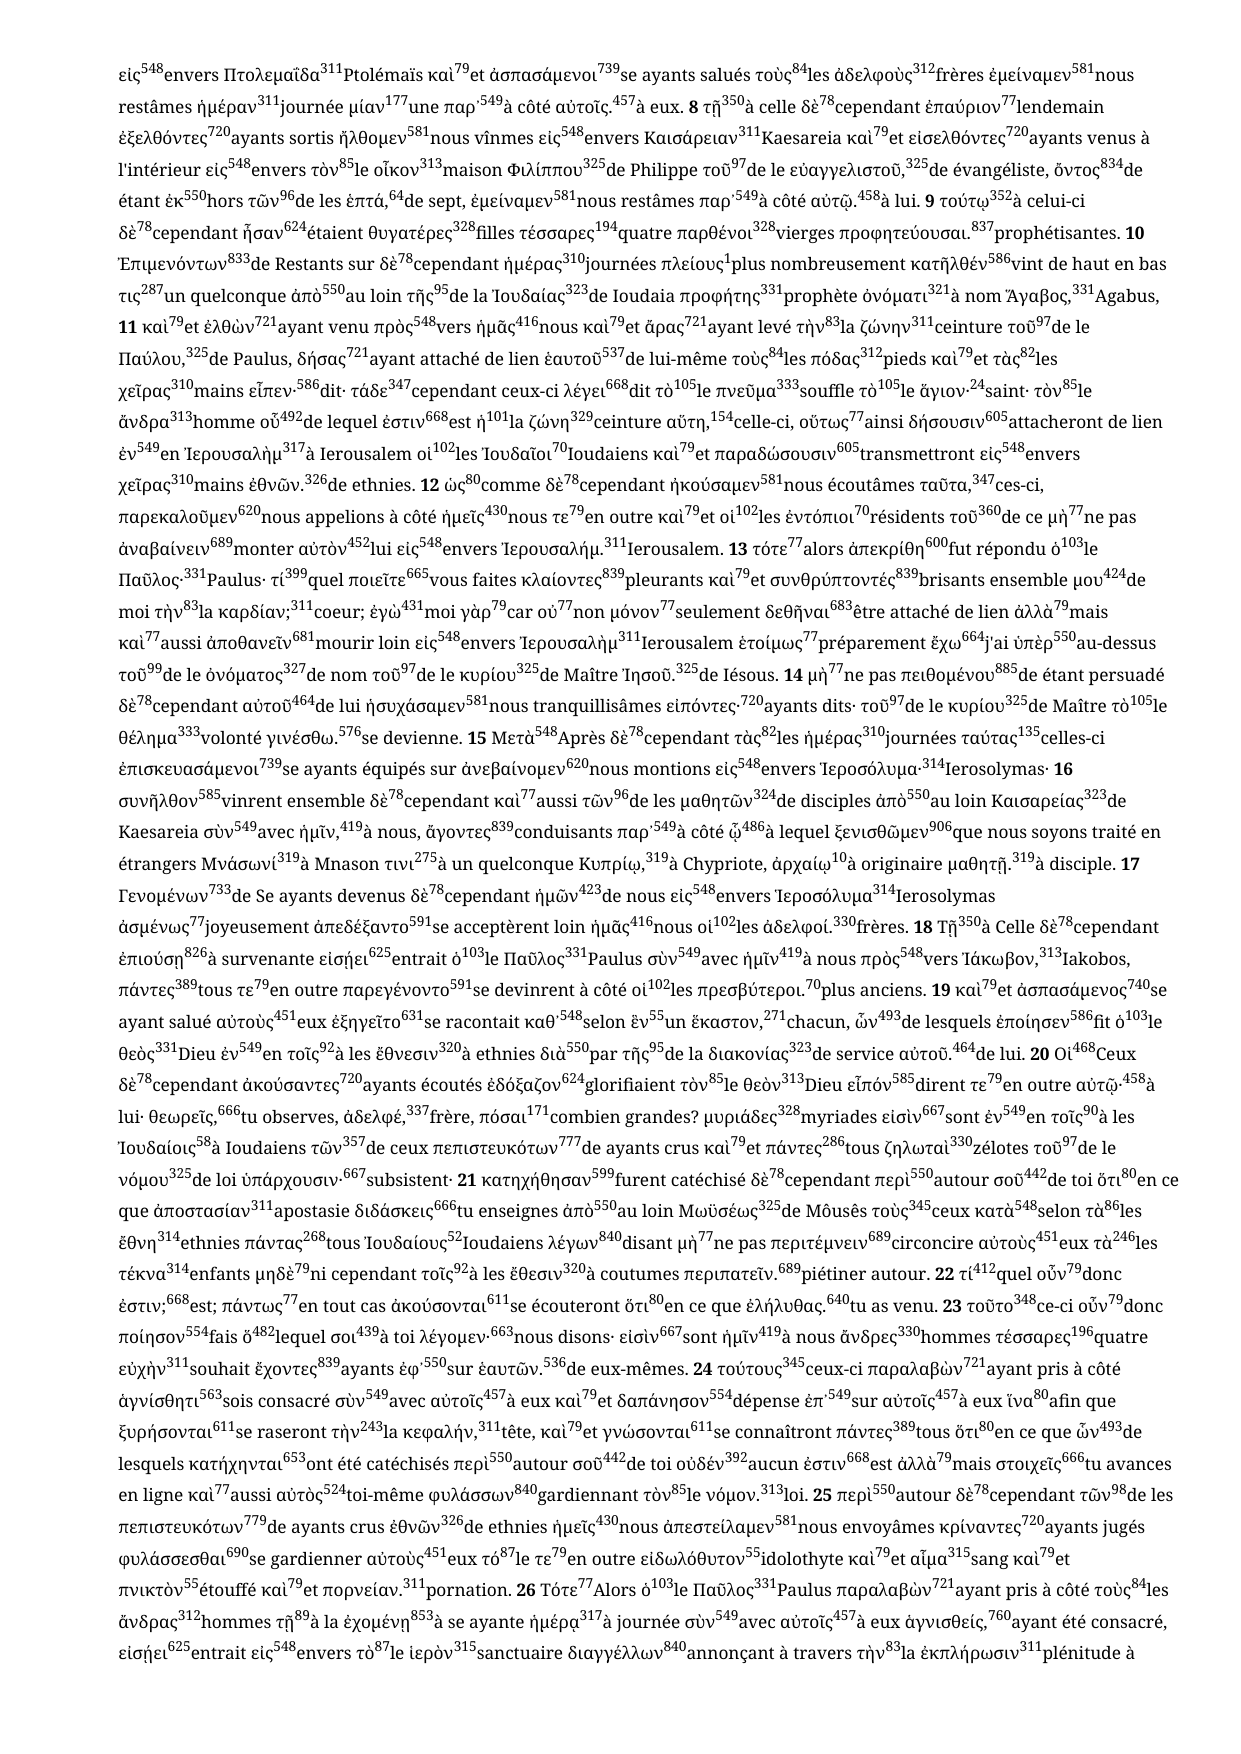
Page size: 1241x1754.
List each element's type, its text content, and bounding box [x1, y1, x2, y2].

text 1 Ὡς80Comme δὲ78cependant ἐγένετο592se devint ἀναχθῆναι683être conduit de bas en haut ἡμᾶς416nous ἀποσπασθέντας743ayants étés tirés loin ἀπ᾽550au loin αὐτῶν,463de eux, εὐθυδρομήσαντες720ayants coursés droit ἤλθομεν581nous vînmes εἰς548envers τὴν83la Κῶ,311Kos, τῇ350à celle δὲ78cependant ἑξῆς77suivant εἰς548envers τὴν83la Ῥόδον311Rhodes κἀκεῖθεν77et de là εἰς548envers Πάταρα,314Patara, 2 καὶ79et εὑρόντες720ayants trouvés πλοῖον315navire διαπερῶν824traversant εἰς548envers Φοινίκην311Phénicie ἐπιβάντες720ayants surmontés ἀνήχθημεν.595nous fûmes conduit de bas en haut. 3 ἀναφάναντες720ayants apparus en lumière de bas en haut δὲ78cependant τὴν83la Κύπρον311Chypre καὶ79et καταλιπόντες720ayants laissés en contrebas αὐτὴν450elle εὐώνυμον51gauche ἐπλέομεν620nous naviguions εἰς548envers Συρίαν311Syrie καὶ79et κατήλθομεν581nous vînmes de haut en bas εἰς548envers Τύρον·311Tyr· ἐκεῖσε77là-bas γὰρ79car τὸ105le πλοῖον333navire ἦν625était ἀποφορτιζόμενον869se déchargeant τὸν85le γόμον.313chargement. 4 ἀνευρόντες720ayants trouvés de bas en haut δὲ78cependant τοὺς84les μαθητὰς312disciples ἐπεμείναμεν581nous restâmes sur αὐτοῦ77là-même ἡμέρας310journées ἑπτά,176sept, οἵτινες497lesquels des quelconques τῷ91à le Παύλῳ319à Paulus ἔλεγον624disaient διὰ550par τοῦ99de le πνεύματος327de souffle μὴ77ne pas ἐπιβαίνειν689surmonter εἰς548envers Ἱεροσόλυμα.314Ierosolymas. 5 ὅτε80lorsque δὲ78cependant ἐγένετο592se devint ἡμᾶς416nous ἐξαρτίσαι681ajuster à l'excès τὰς82les ἡμέρας,310journées, ἐξελθόντες720ayants sortis ἐπορευόμεθα626nous nous allions προπεμπόντων833de mandants en avant ἡμᾶς416nous πάντων383de tous σὺν549avec γυναιξὶν316à femmes καὶ79et τέκνοις320à enfants ἕως551jusqu'à ce que ἔξω552au-dehors τῆς95de la πόλεως,323de cité, καὶ79et θέντες720ayants posés τὰ86les γόνατα314genoux ἐπὶ548sur τὸν85le αἰγιαλὸν313rivage προσευξάμενοι739se ayants priés 6 ἀπησπασάμεθα587nous nous saluâmes au loin ἀλλήλους501les uns les autres καὶ79et ἀνέβημεν581nous montâmes εἰς548envers τὸ87le πλοῖον,315navire, ἐκεῖνοι363ceux-là δὲ78cependant ὑπέστρεψαν585retournèrent en arrière εἰς548envers τὰ246les ἴδια.347en propres. 7 Ἡμεῖς430Nous δὲ78cependant τὸν85le πλοῦν313navigation διανύσαντες720ayants accomplis pleinement ἀπὸ550au loin Τύρου323de Tyr κατηντήσαμεν581nous atteignîmes à l'encontre εἰς548envers Πτολεμαΐδα311Ptolémaïs καὶ79et ἀσπασάμενοι739se ayants salués τοὺς84les ἀδελφοὺς312frères ἐμείναμεν581nous restâmes ἡμέραν311journée μίαν177une παρ᾽549à côté αὐτοῖς.457à eux. 8 τῇ350à celle δὲ78cependant ἐπαύριον77lendemain ἐξελθόντες720ayants sortis ἤλθομεν581nous vînmes εἰς548envers Καισάρειαν311Kaesareia καὶ79et εἰσελθόντες720ayants venus à l'intérieur εἰς548envers τὸν85le οἶκον313maison Φιλίππου325de Philippe τοῦ97de le εὐαγγελιστοῦ,325de évangéliste, ὄντος834de étant ἐκ550hors τῶν96de les ἑπτά,64de sept, ἐμείναμεν581nous restâmes παρ᾽549à côté αὐτῷ.458à lui. 9 τούτῳ352à celui-ci δὲ78cependant ἦσαν624étaient θυγατέρες328filles τέσσαρες194quatre παρθένοι328vierges προφητεύουσαι.837prophétisantes. 10 Ἐπιμενόντων833de Restants sur δὲ78cependant ἡμέρας310journées πλείους1plus nombreusement κατῆλθέν586vint de haut en bas τις287un quelconque ἀπὸ550au loin τῆς95de la Ἰουδαίας323de Ioudaia προφήτης331prophète ὀνόματι321à nom Ἅγαβος,331Agabus, 11 καὶ79et ἐλθὼν721ayant venu πρὸς548vers ἡμᾶς416nous καὶ79et ἄρας721ayant levé τὴν83la ζώνην311ceinture τοῦ97de le Παύλου,325de Paulus, δήσας721ayant attaché de lien ἑαυτοῦ537de lui-même τοὺς84les πόδας312pieds καὶ79et τὰς82les χεῖρας310mains εἶπεν·586dit· τάδε347cependant ceux-ci λέγει668dit τὸ105le πνεῦμα333souffle τὸ105le ἅγιον·24saint· τὸν85le ἄνδρα313homme οὗ492de lequel ἐστιν668est ἡ101la ζώνη329ceinture αὕτη,154celle-ci, οὕτως77ainsi δήσουσιν605attacheront de lien ἐν549en Ἰερουσαλὴμ317à Ierousalem οἱ102les Ἰουδαῖοι70Ioudaiens καὶ79et παραδώσουσιν605transmettront εἰς548envers χεῖρας310mains ἐθνῶν.326de ethnies. 12 ὡς80comme δὲ78cependant ἠκούσαμεν581nous écoutâmes ταῦτα,347ces-ci, παρεκαλοῦμεν620nous appelions à côté ἡμεῖς430nous τε79en outre καὶ79et οἱ102les ἐντόπιοι70résidents τοῦ360de ce μὴ77ne pas ἀναβαίνειν689monter αὐτὸν452lui εἰς548envers Ἰερουσαλήμ.311Ierousalem. 13 τότε77alors ἀπεκρίθη600fut répondu ὁ103le Παῦλος·331Paulus· τί399quel ποιεῖτε665vous faites κλαίοντες839pleurants καὶ79et συνθρύπτοντές839brisants ensemble μου424de moi τὴν83la καρδίαν;311coeur; ἐγὼ431moi γὰρ79car οὐ77non μόνον77seulement δεθῆναι683être attaché de lien ἀλλὰ79mais καὶ77aussi ἀποθανεῖν681mourir loin εἰς548envers Ἰερουσαλὴμ311Ierousalem ἑτοίμως77préparement ἔχω664j'ai ὑπὲρ550au-dessus τοῦ99de le ὀνόματος327de nom τοῦ97de le κυρίου325de Maître Ἰησοῦ.325de Iésous. 14 μὴ77ne pas πειθομένου885de étant persuadé δὲ78cependant αὐτοῦ464de lui ἡσυχάσαμεν581nous tranquillisâmes εἰπόντες·720ayants dits· τοῦ97de le κυρίου325de Maître τὸ105le θέλημα333volonté γινέσθω.576se devienne. 15 Μετὰ548Après δὲ78cependant τὰς82les ἡμέρας310journées ταύτας135celles-ci ἐπισκευασάμενοι739se ayants équipés sur ἀνεβαίνομεν620nous montions εἰς548envers Ἱεροσόλυμα·314Ierosolymas· 16 συνῆλθον585vinrent ensemble δὲ78cependant καὶ77aussi τῶν96de les μαθητῶν324de disciples ἀπὸ550au loin Καισαρείας323de Kaesareia σὺν549avec ἡμῖν,419à nous, ἄγοντες839conduisants παρ᾽549à côté ᾧ486à lequel ξενισθῶμεν906que nous soyons traité en étrangers Μνάσωνί319à Mnason τινι275à un quelconque Κυπρίῳ,319à Chypriote, ἀρχαίῳ10à originaire μαθητῇ.319à disciple. 17 Γενομένων733de Se ayants devenus δὲ78cependant ἡμῶν423de nous εἰς548envers Ἱεροσόλυμα314Ierosolymas ἀσμένως77joyeusement ἀπεδέξαντο591se acceptèrent loin ἡμᾶς416nous οἱ102les ἀδελφοί.330frères. 18 Τῇ350à Celle δὲ78cependant ἐπιούσῃ826à survenante εἰσῄει625entrait ὁ103le Παῦλος331Paulus σὺν549avec ἡμῖν419à nous πρὸς548vers Ἰάκωβον,313Iakobos, πάντες389tous τε79en outre παρεγένοντο591se devinrent à côté οἱ102les πρεσβύτεροι.70plus anciens. 19 καὶ79et ἀσπασάμενος740se ayant salué αὐτοὺς451eux ἐξηγεῖτο631se racontait καθ᾽548selon ἓν55un ἕκαστον,271chacun, ὧν493de lesquels ἐποίησεν586fit ὁ103le θεὸς331Dieu ἐν549en τοῖς92à les ἔθνεσιν320à ethnies διὰ550par τῆς95de la διακονίας323de service αὐτοῦ.464de lui. 20 Οἱ468Ceux δὲ78cependant ἀκούσαντες720ayants écoutés ἐδόξαζον624glorifiaient τὸν85le θεὸν313Dieu εἶπόν585dirent τε79en outre αὐτῷ·458à lui· θεωρεῖς,666tu observes, ἀδελφέ,337frère, πόσαι171combien grandes? μυριάδες328myriades εἰσὶν667sont ἐν549en τοῖς90à les Ἰουδαίοις58à Ioudaiens τῶν357de ceux πεπιστευκότων777de ayants crus καὶ79et πάντες286tous ζηλωταὶ330zélotes τοῦ97de le νόμου325de loi ὑπάρχουσιν·667subsistent· 21 κατηχήθησαν599furent catéchisé δὲ78cependant περὶ550autour σοῦ442de toi ὅτι80en ce que ἀποστασίαν311apostasie διδάσκεις666tu enseignes ἀπὸ550au loin Μωϋσέως325de Môusês τοὺς345ceux κατὰ548selon τὰ86les ἔθνη314ethnies πάντας268tous Ἰουδαίους52Ioudaiens λέγων840disant μὴ77ne pas περιτέμνειν689circoncire αὐτοὺς451eux τὰ246les τέκνα314enfants μηδὲ79ni cependant τοῖς92à les ἔθεσιν320à coutumes περιπατεῖν.689piétiner autour. 22 τί412quel οὖν79donc ἐστιν;668est; πάντως77en tout cas ἀκούσονται611se écouteront ὅτι80en ce que ἐλήλυθας.640tu as venu. 23 τοῦτο348ce-ci οὖν79donc ποίησον554fais ὅ482lequel σοι439à toi λέγομεν·663nous disons· εἰσὶν667sont ἡμῖν419à nous ἄνδρες330hommes τέσσαρες196quatre εὐχὴν311souhait ἔχοντες839ayants ἐφ᾽550sur ἑαυτῶν.536de eux-mêmes. 24 τούτους345ceux-ci παραλαβὼν721ayant pris à côté ἁγνίσθητι563sois consacré σὺν549avec αὐτοῖς457à eux καὶ79et δαπάνησον554dépense ἐπ᾽549sur αὐτοῖς457à eux ἵνα80afin que ξυρήσονται611se raseront τὴν243la κεφαλήν,311tête, καὶ79et γνώσονται611se connaîtront πάντες389tous ὅτι80en ce que ὧν493de lesquels κατήχηνται653ont été catéchisés περὶ550autour σοῦ442de toi οὐδέν392aucun ἐστιν668est ἀλλὰ79mais στοιχεῖς666tu avances en ligne καὶ77aussi αὐτὸς524toi-même φυλάσσων840gardiennant τὸν85le νόμον.313loi. 25 περὶ550autour δὲ78cependant τῶν98de les πεπιστευκότων779de ayants crus ἐθνῶν326de ethnies ἡμεῖς430nous ἀπεστείλαμεν581nous envoyâmes κρίναντες720ayants jugés φυλάσσεσθαι690se gardienner αὐτοὺς451eux τό87le τε79en outre εἰδωλόθυτον55idolothyte καὶ79et αἷμα315sang καὶ79et πνικτὸν55étouffé καὶ79et πορνείαν.311pornation. 26 Τότε77Alors ὁ103le Παῦλος331Paulus παραλαβὼν721ayant pris à côté τοὺς84les ἄνδρας312hommes τῇ89à la ἐχομένῃ853à se ayante ἡμέρᾳ317à journée σὺν549avec αὐτοῖς457à eux ἁγνισθείς,760ayant été consacré, εἰσῄει625entrait εἰς548envers τὸ87le ἱερὸν315sanctuaire διαγγέλλων840annonçant à travers τὴν83la ἐκπλήρωσιν311plénitude à l'excès τῶν94de les ἡμερῶν322de journées τοῦ97de le ἁγνισμοῦ325de consécration d'acte ἕως80jusqu'à ce que οὗ494de lequel προσηνέχθη600fut apporté ὑπὲρ550au-dessus ἑνὸς65de un ἑκάστου281de chacun αὐτῶν463de eux ἡ101la προσφορά.329offrande. 27 Ὡς80Comme δὲ78cependant ἔμελλον624imminaient αἱ100les ἑπτὰ194sept ἡμέραι328journées συντελεῖσθαι,692être achevé ensemble, οἱ102les ἀπὸ550au loin τῆς95de la Ἀσίας323de Asie Ἰουδαῖοι70Ioudaiens θεασάμενοι739se ayants contemplés αὐτὸν452lui ἐν549en τῷ93à le ἱερῷ321à sanctuaire συνέχεον624versaient ensemble dans la confusion πάντα269tout τὸν85le ὄχλον313foule καὶ79et ἐπέβαλον585surjetèrent ἐπ᾽548sur αὐτὸν452lui τὰς242les χεῖρας310mains 28 κράζοντες·839croassants· ἄνδρες336hommes Ἰσραηλῖται,336Israélites, βοηθεῖτε·569aidez· οὗτός364celui-ci ἐστιν668est ὁ103le ἄνθρωπος331être humain ὁ498celui κατὰ550contre τοῦ97de le λαοῦ325de peuple καὶ79et τοῦ97de le νόμου325de loi καὶ79et τοῦ97de le τόπου325de lieu τούτου150de celui-ci πάντας372tous πανταχῇ77partout διδάσκων,840enseignant, ἔτι77encore τε79en outre καὶ77aussi Ἕλληνας312Hellèns εἰσήγαγεν586conduisit à l'intérieur εἰς548envers τὸ87le ἱερὸν315sanctuaire καὶ79et κεκοίνωκεν642a rendu commun τὸν85le ἅγιον4saint τόπον313lieu τοῦτον.138celui-ci. 29 ἦσαν624étaient γὰρ79car προεωρακότες782ayants vus en avant Τρόφιμον313Trophimos τὸν85le Ἐφέσιον4Éphésien ἐν549en τῇ89à la πόλει317à cité σὺν549avec αὐτῷ,458à lui, ὃν480lequel ἐνόμιζον624faisaient loi ὅτι80en ce que εἰς548envers τὸ87le ἱερὸν315sanctuaire εἰσήγαγεν586conduisit à l'intérieur ὁ103le Παῦλος.331Paulus. 30 ἐκινήθη600fut bougé τε79en outre ἡ101la πόλις329cité ὅλη285toute entière καὶ79et ἐγένετο592se devint συνδρομὴ329course ensemble τοῦ97de le λαοῦ,325de peuple, καὶ79et ἐπιλαβόμενοι739se ayants emparés τοῦ97de le Παύλου325de Paulus εἷλκον624tiraient αὐτὸν452lui ἔξω552au-dehors τοῦ99de le ἱεροῦ327de sanctuaire καὶ79et εὐθέως77directement ἐκλείσθησαν599furent fermé à clef αἱ100les θύραι.328portes. 31 Ζητούντων833de Cherchants τε79en outre αὐτὸν452lui ἀποκτεῖναι681tuer catégoriquement ἀνέβη586monta φάσις329déclaration τῷ91à le χιλιάρχῳ319à chiliarque τῆς95de la σπείρης323de spirale ὅτι80en ce que ὅλη388toute entière συγχύννεται680est versé ensemble dans la confusion Ἰερουσαλήμ.329Ierousalem. 32 ὃς498lequel ἐξαυτῆς77immédiatement παραλαβὼν721ayant pris à côté στρατιώτας312soldats καὶ79et ἑκατοντάρχας312chefs de cent κατέδραμεν586courut de haut en bas ἐπ᾽548sur αὐτούς,451eux, οἱ363ceux δὲ78cependant ἰδόντες720ayants vus τὸν85le χιλίαρχον313chiliarque καὶ79et τοὺς84les στρατιώτας312soldats ἐπαύσαντο591se pausèrent τύπτοντες839tapants τὸν85le Παῦλον.313Paulus. 33 τότε77alors ἐγγίσας721ayant approché ὁ103le χιλίαρχος331chiliarque ἐπελάβετο592se empara αὐτοῦ464de lui καὶ79et ἐκέλευσεν586ordonna δεθῆναι683être attaché de lien ἁλύσεσιν316à chaînes δυσίν,182à deux, καὶ79et ἐπυνθάνετο631se enquérait τίς410quel εἴη700que soit καὶ79et τί399quel ἐστιν668est πεποιηκώς.783ayant fait. 34 ἄλλοι389autres δὲ78cependant ἄλλο375autre τι271un quelconque ἐπεφώνουν624voixaient sur ἐν549en τῷ91à le ὄχλῳ.319à foule. μὴ77ne pas δυναμένου861de se pouvant δὲ78cependant αὐτοῦ464de lui γνῶναι681connaître τὸ87le ἀσφαλὲς55sécurisant διὰ548par le fait de τὸν85le θόρυβον313tumulte ἐκέλευσεν586ordonna ἄγεσθαι692être conduit αὐτὸν452lui εἰς548envers τὴν83la παρεμβολήν.311installation de côté. 35 ὅτε80lorsque δὲ78cependant ἐγένετο592se devint ἐπὶ548sur τοὺς84les ἀναβαθμούς,312degrés, συνέβη586arriva avec βαστάζεσθαι692être mis en charge αὐτὸν452lui ὑπὸ550sous τῶν96de les στρατιωτῶν324de soldats διὰ548par le fait de τὴν83la βίαν311violence τοῦ97de le ὄχλου,325de foule, 36 ἠκολούθει625suivait γὰρ79car τὸ105le πλῆθος333multitude τοῦ97de le λαοῦ325de peuple κράζοντες·839croassants· αἶρε570lève αὐτόν.452lui. 37 Μέλλων840Imminant τε79en outre εἰσάγεσθαι692être conduit à l'intérieur εἰς548envers τὴν83la παρεμβολὴν311installation de côté ὁ103le Παῦλος331Paulus λέγει668dit τῷ91à le χιλιάρχῳ·319à chiliarque· εἰ340si ἔξεστίν668est permis μοι420à moi εἰπεῖν681dire τι375un quelconque πρὸς548vers σέ;437toi; ὁ469celui δὲ78cependant ἔφη·625déclarait· Ἑλληνιστὶ77En Helléniste γινώσκεις;666tu connais; 38 οὐκ77non ἄρα77par conséquent σὺ448toi εἶ666tu es ὁ103le Αἰγύπτιος71Égyptien ὁ498celui πρὸ550d'avant τούτων147de celles-ci τῶν94de les ἡμερῶν322de journées ἀναστατώσας721ayant dérangé καὶ79et ἐξαγαγὼν721ayant conduit dehors εἰς548envers τὴν83la ἔρημον51déserte τοὺς84les τετρακισχιλίους178quatre mille ἄνδρας312hommes τῶν96de les σικαρίων;324de sicaires; 39 εἶπεν586dit δὲ78cependant ὁ103le Παῦλος·331Paulus· ἐγὼ431moi ἄνθρωπος331être humain μέν79certes εἰμι664je suis Ἰουδαῖος,22Ioudaien, Ταρσεὺς331De Tarse τῆς95de la Κιλικίας,323de Cilicie, οὐκ77non ἀσήμου14de insignifiante πόλεως323de cité πολίτης·331citoyen· δέομαι670je m'attache de lien δέ78cependant σου,442de toi, ἐπίτρεψόν554permets μοι420à moi λαλῆσαι681bavarder πρὸς548vers τὸν85le λαόν.313peuple. 40 ἐπιτρέψαντος716de ayant permis δὲ78cependant αὐτοῦ464de lui ὁ103le Παῦλος331Paulus ἑστὼς783ayant dressé ἐπὶ550sur τῶν96de les ἀναβαθμῶν324de degrés κατέσεισεν586secoua de haut en bas τῇ249à la χειρὶ317à main τῷ91à le λαῷ.319à peuple. πολλῆς279de nombreuse δὲ78cependant σιγῆς323de silence γενομένης732de se ayante devenue προσεφώνησεν586voixa auprès τῇ249à la Ἑβραΐδι8à Hébraïque διαλέκτῳ317à dialecte λέγων·840disant· [118, 59, 1181, 1665]
